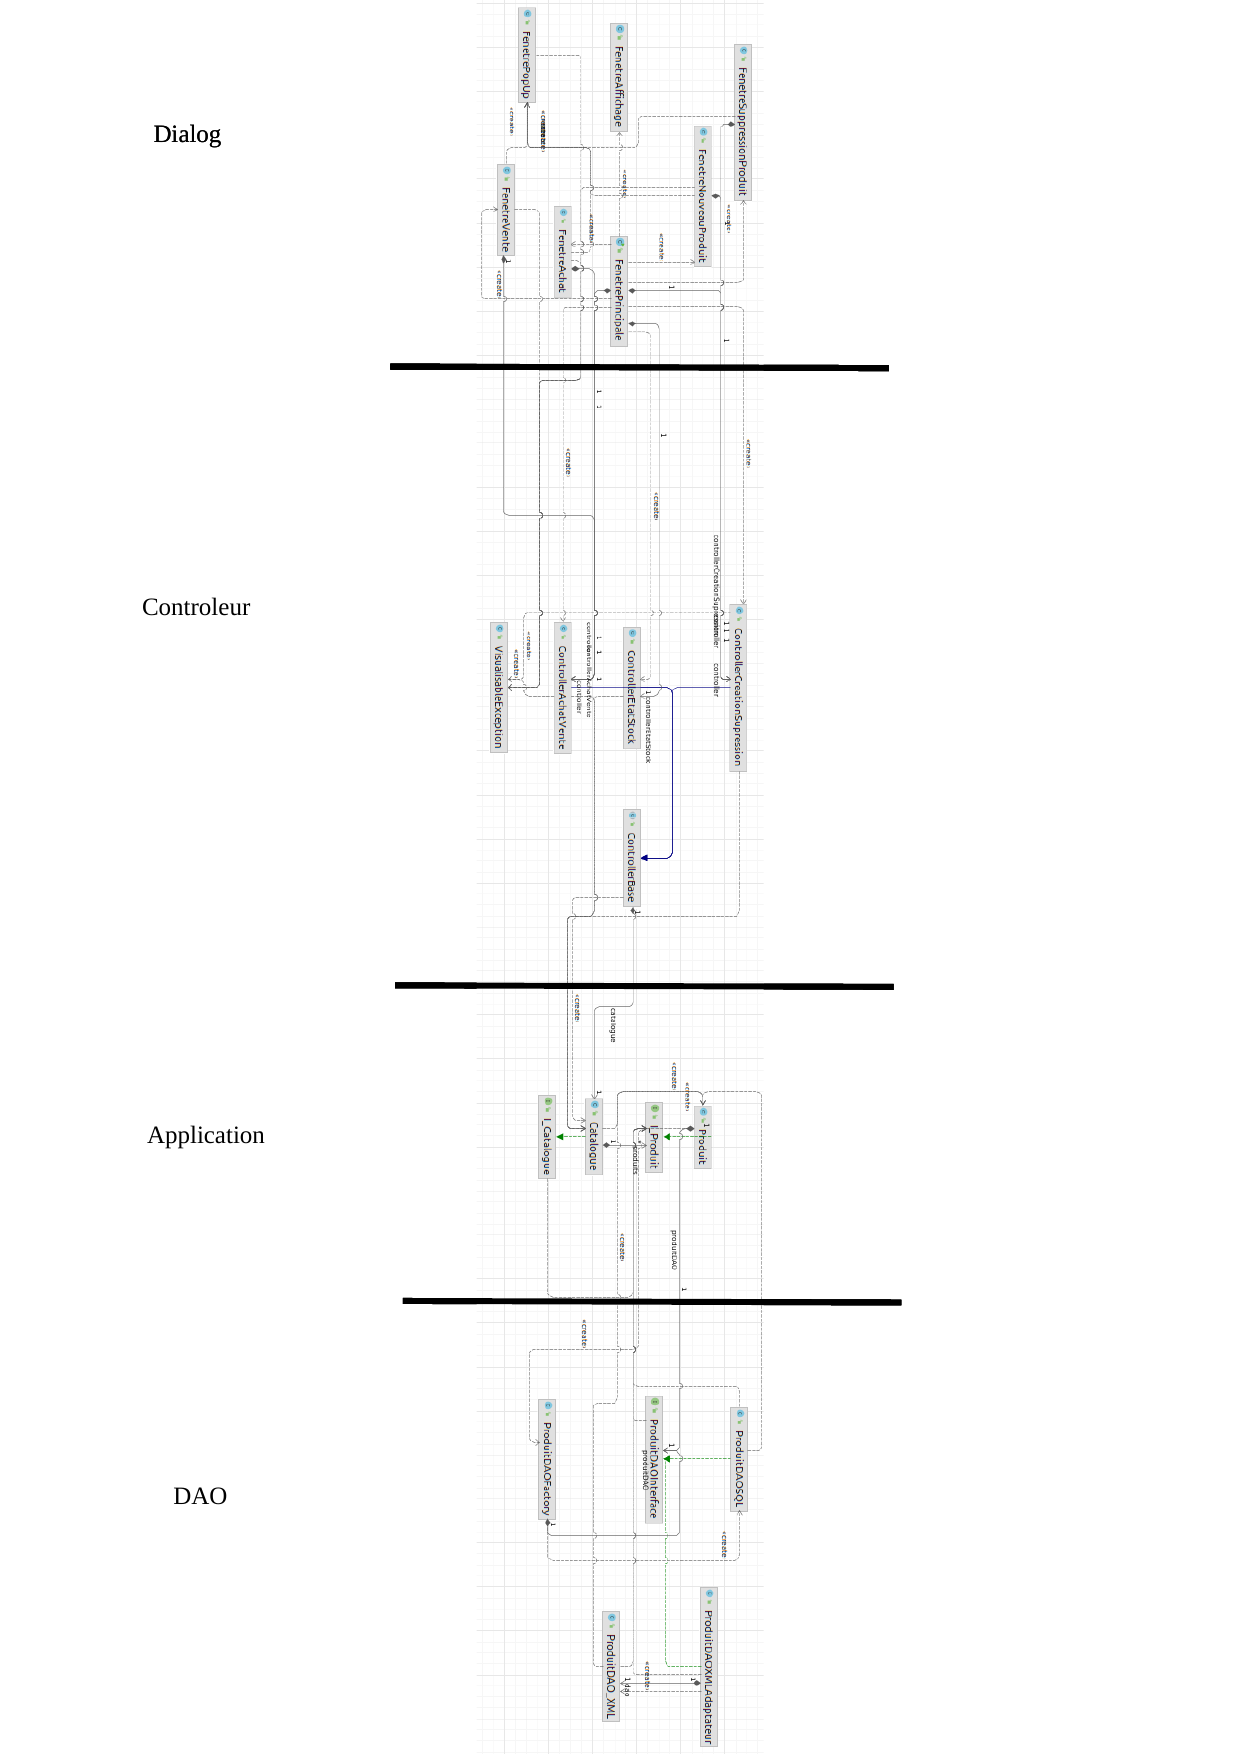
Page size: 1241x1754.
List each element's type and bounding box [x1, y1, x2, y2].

picture [476, 370, 764, 983]
picture [476, 989, 764, 1299]
picture [476, 1305, 764, 1754]
picture [476, 0, 764, 364]
